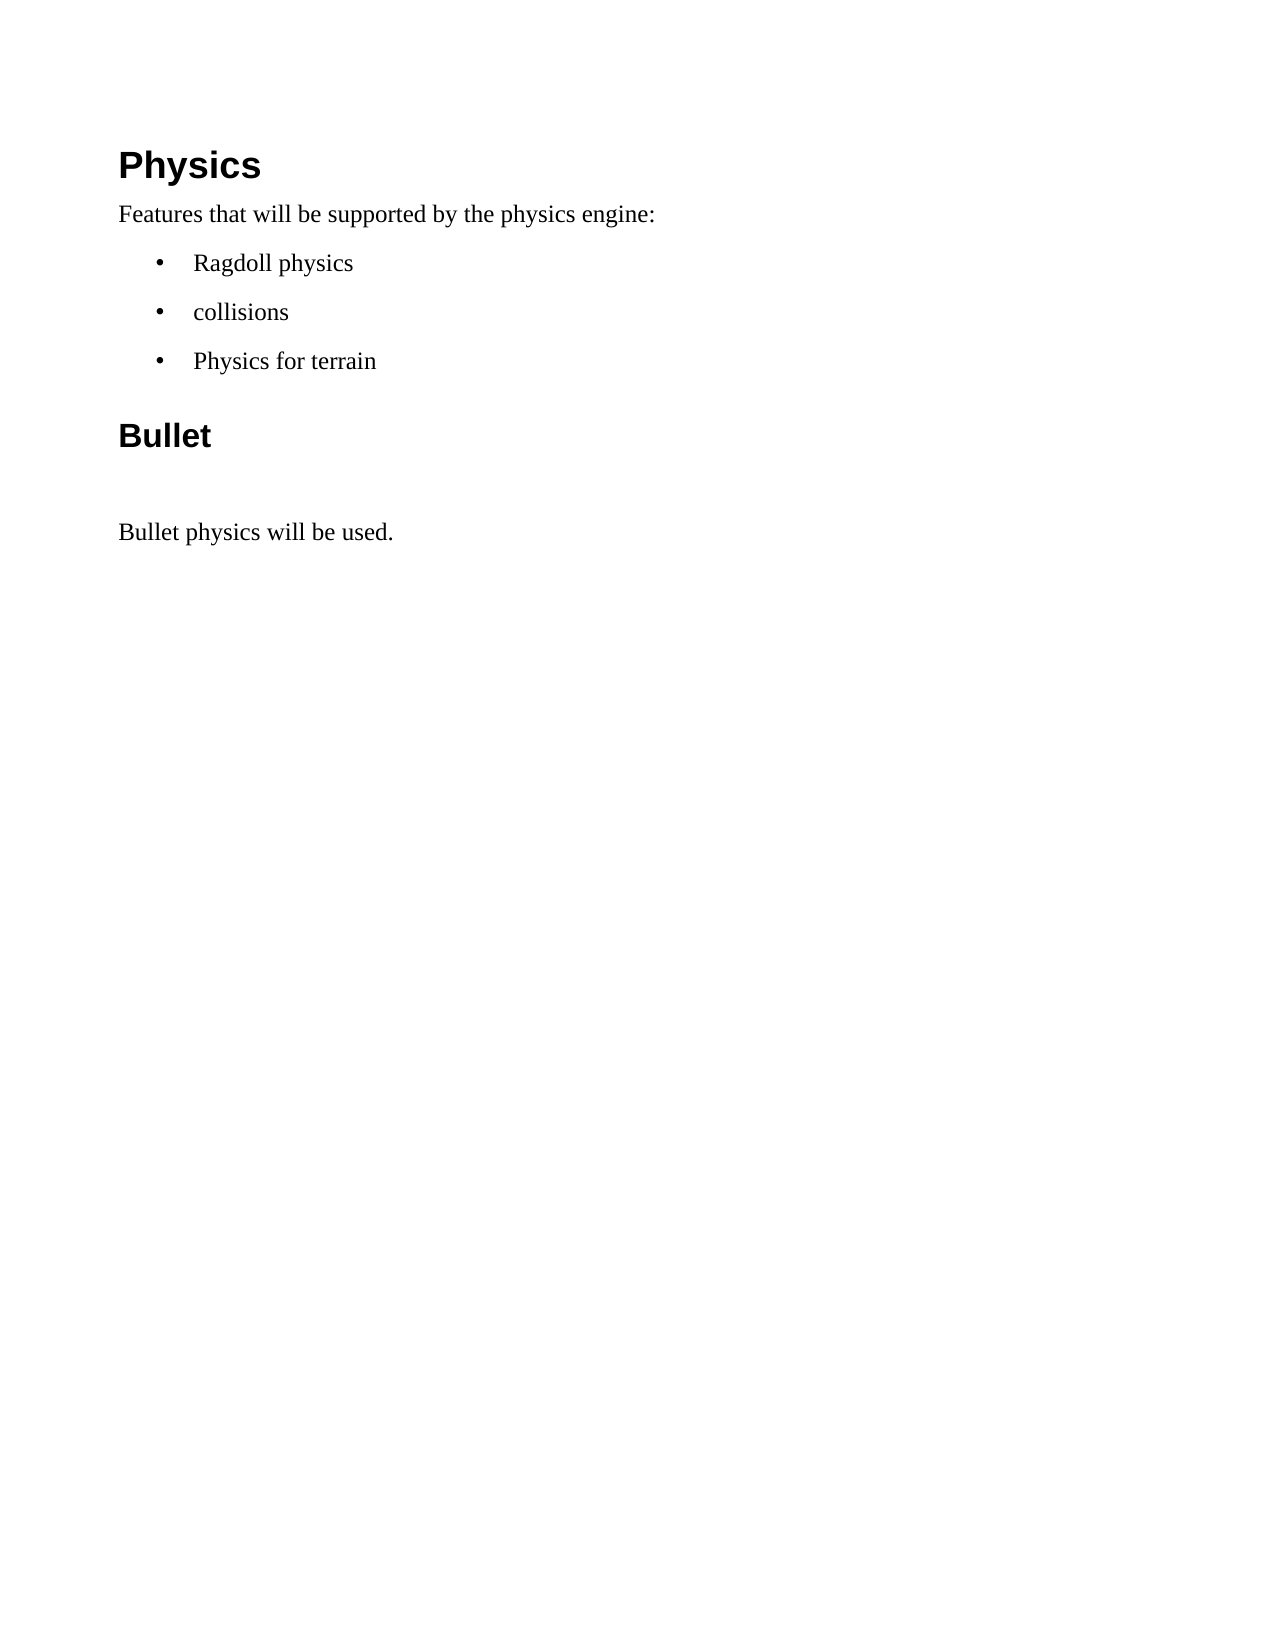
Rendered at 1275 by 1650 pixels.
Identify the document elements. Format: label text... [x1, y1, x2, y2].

text Bullet physics will be used. [118, 517, 1157, 545]
text Features that will be supported by the physics engine: [118, 199, 1157, 228]
list collisions [156, 297, 1157, 326]
subtitle Physics [118, 143, 1157, 187]
subtitle Bullet [118, 416, 1157, 455]
list Physics for terrain [156, 346, 1157, 375]
list Ragdoll physics [156, 248, 1157, 277]
